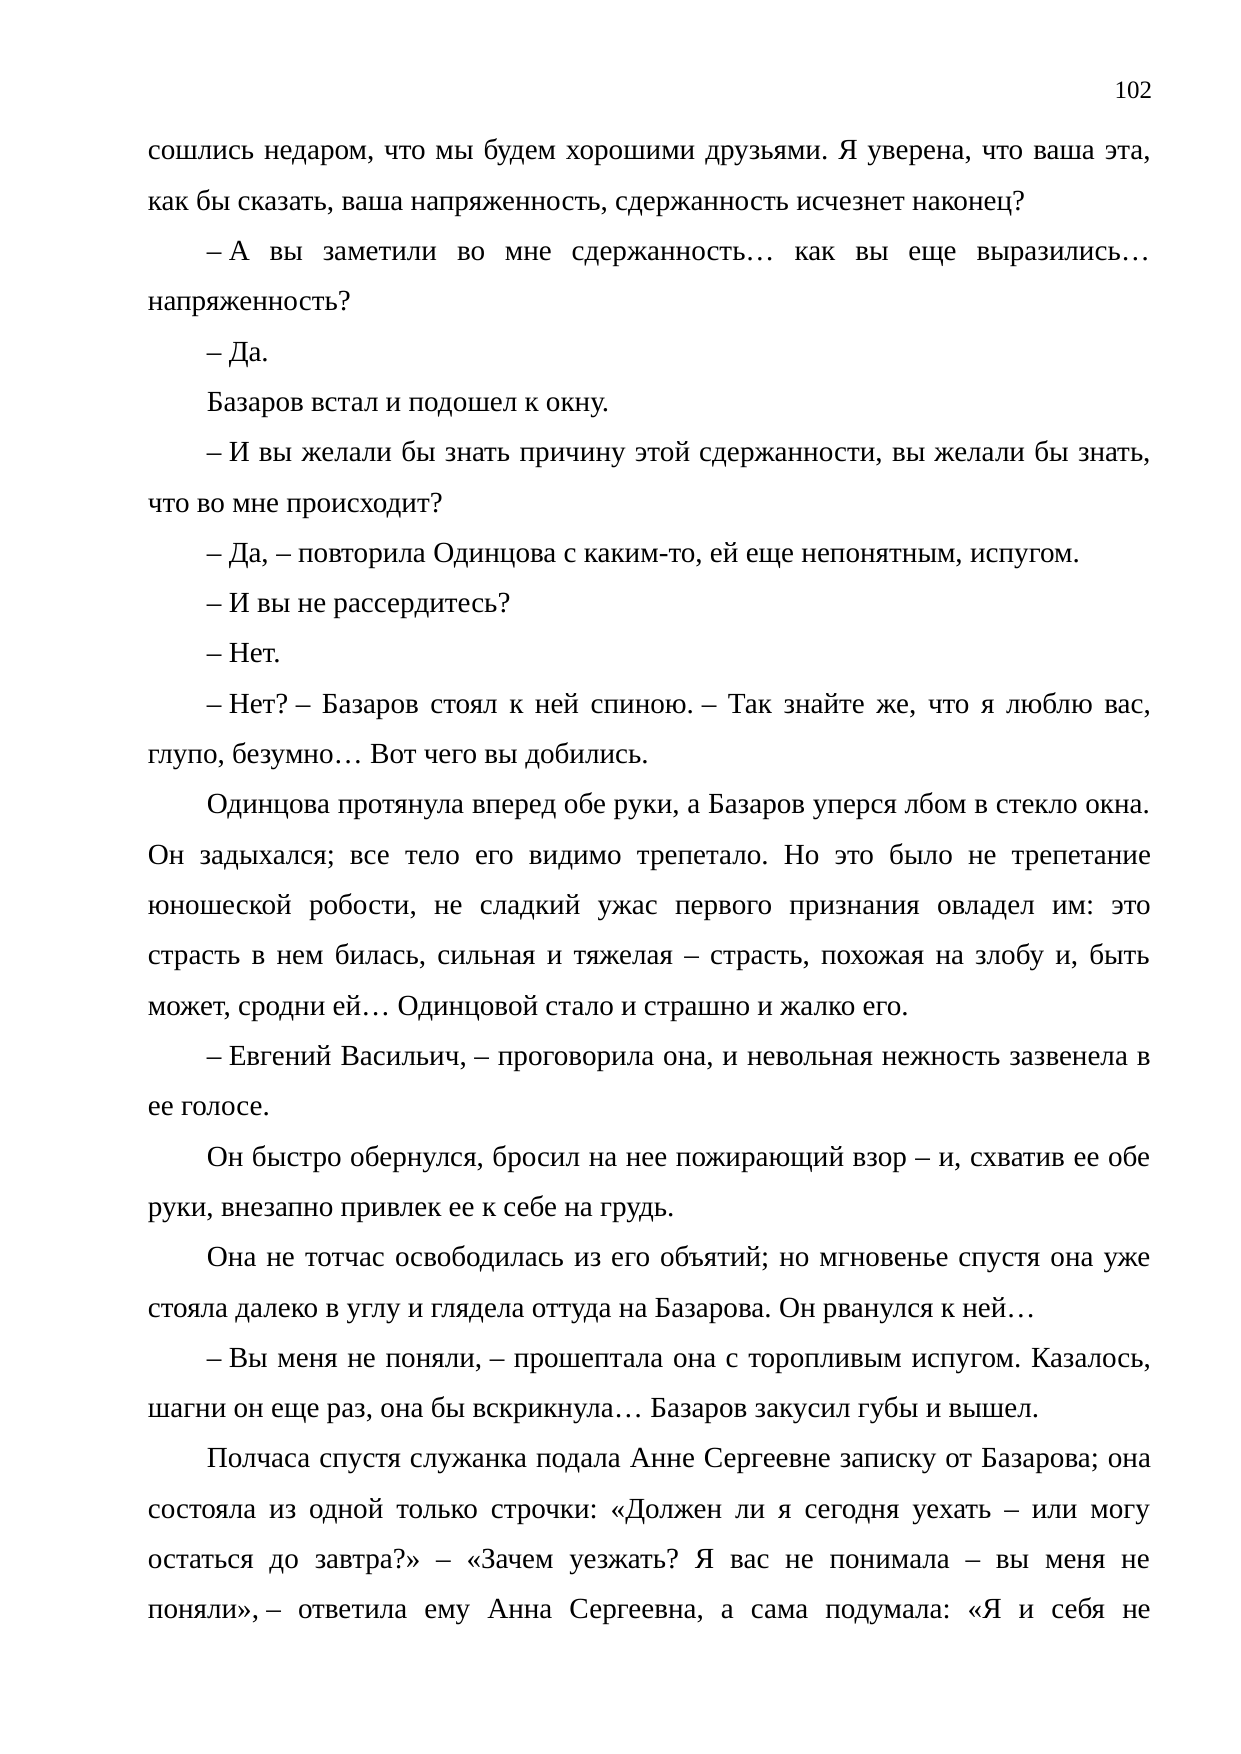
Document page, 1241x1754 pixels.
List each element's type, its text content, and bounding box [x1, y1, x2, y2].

text Одинцова протянула вперед обе руки, а Базаров уперся лбом в стекло окна. Он задыхался; все тело его видимо трепетало. Но это было не трепетание юношеской робости, не сладкий ужас первого признания овладел им: это страсть в нем билась, сильная и тяжелая – страсть, похожая на злобу и, быть может, сродни ей… Одинцовой стало и страшно и жалко его. [148, 787, 1152, 1021]
text Она не тотчас освободилась из его объятий; но мгновенье спустя она уже стояла далеко в углу и глядела оттуда на Базарова. Он рванулся к ней… [148, 1239, 1152, 1323]
text – И вы желали бы знать причину этой сдержанности, вы желали бы знать, что во мне происходит? [148, 434, 1152, 518]
text Он быстро обернулся, бросил на нее пожирающий взор – и, схватив ее обе руки, внезапно привлек ее к себе на грудь. [148, 1139, 1152, 1223]
text – Вы меня не поняли, – прошептала она с торопливым испугом. Казалось, шагни он еще раз, она бы вскрикнула… Базаров закусил губы и вышел. [148, 1340, 1152, 1424]
text – Евгений Васильич, – проговорила она, и невольная нежность зазвенела в ее голосе. [148, 1038, 1152, 1122]
text Полчаса спустя служанка подала Анне Сергеевне записку от Базарова; она состояла из одной только строчки: «Должен ли я сегодня уехать – или могу остаться до завтра?» – «Зачем уезжать? Я вас не понимала – вы меня не поняли», – ответила ему Анна Сергеевна, а сама подумала: «Я и себя не [148, 1441, 1152, 1625]
text – И вы не рассердитесь? [148, 585, 1152, 619]
text – Да, – повторила Одинцова с каким‑то, ей еще непонятным, испугом. [148, 535, 1152, 568]
text Базаров встал и подошел к окну. [148, 384, 1152, 418]
text сошлись недаром, что мы будем хорошими друзьями. Я уверена, что ваша эта, как бы сказать, ваша напряженность, сдержанность исчезнет наконец? [148, 132, 1152, 216]
text – А вы заметили во мне сдержанность… как вы еще выразились… напряженность? [148, 233, 1152, 317]
text – Нет. [148, 636, 1152, 669]
text – Да. [148, 334, 1152, 367]
text – Нет? – Базаров стоял к ней спиною. – Так знайте же, что я люблю вас, глупо, безумно… Вот чего вы добились. [148, 686, 1152, 770]
